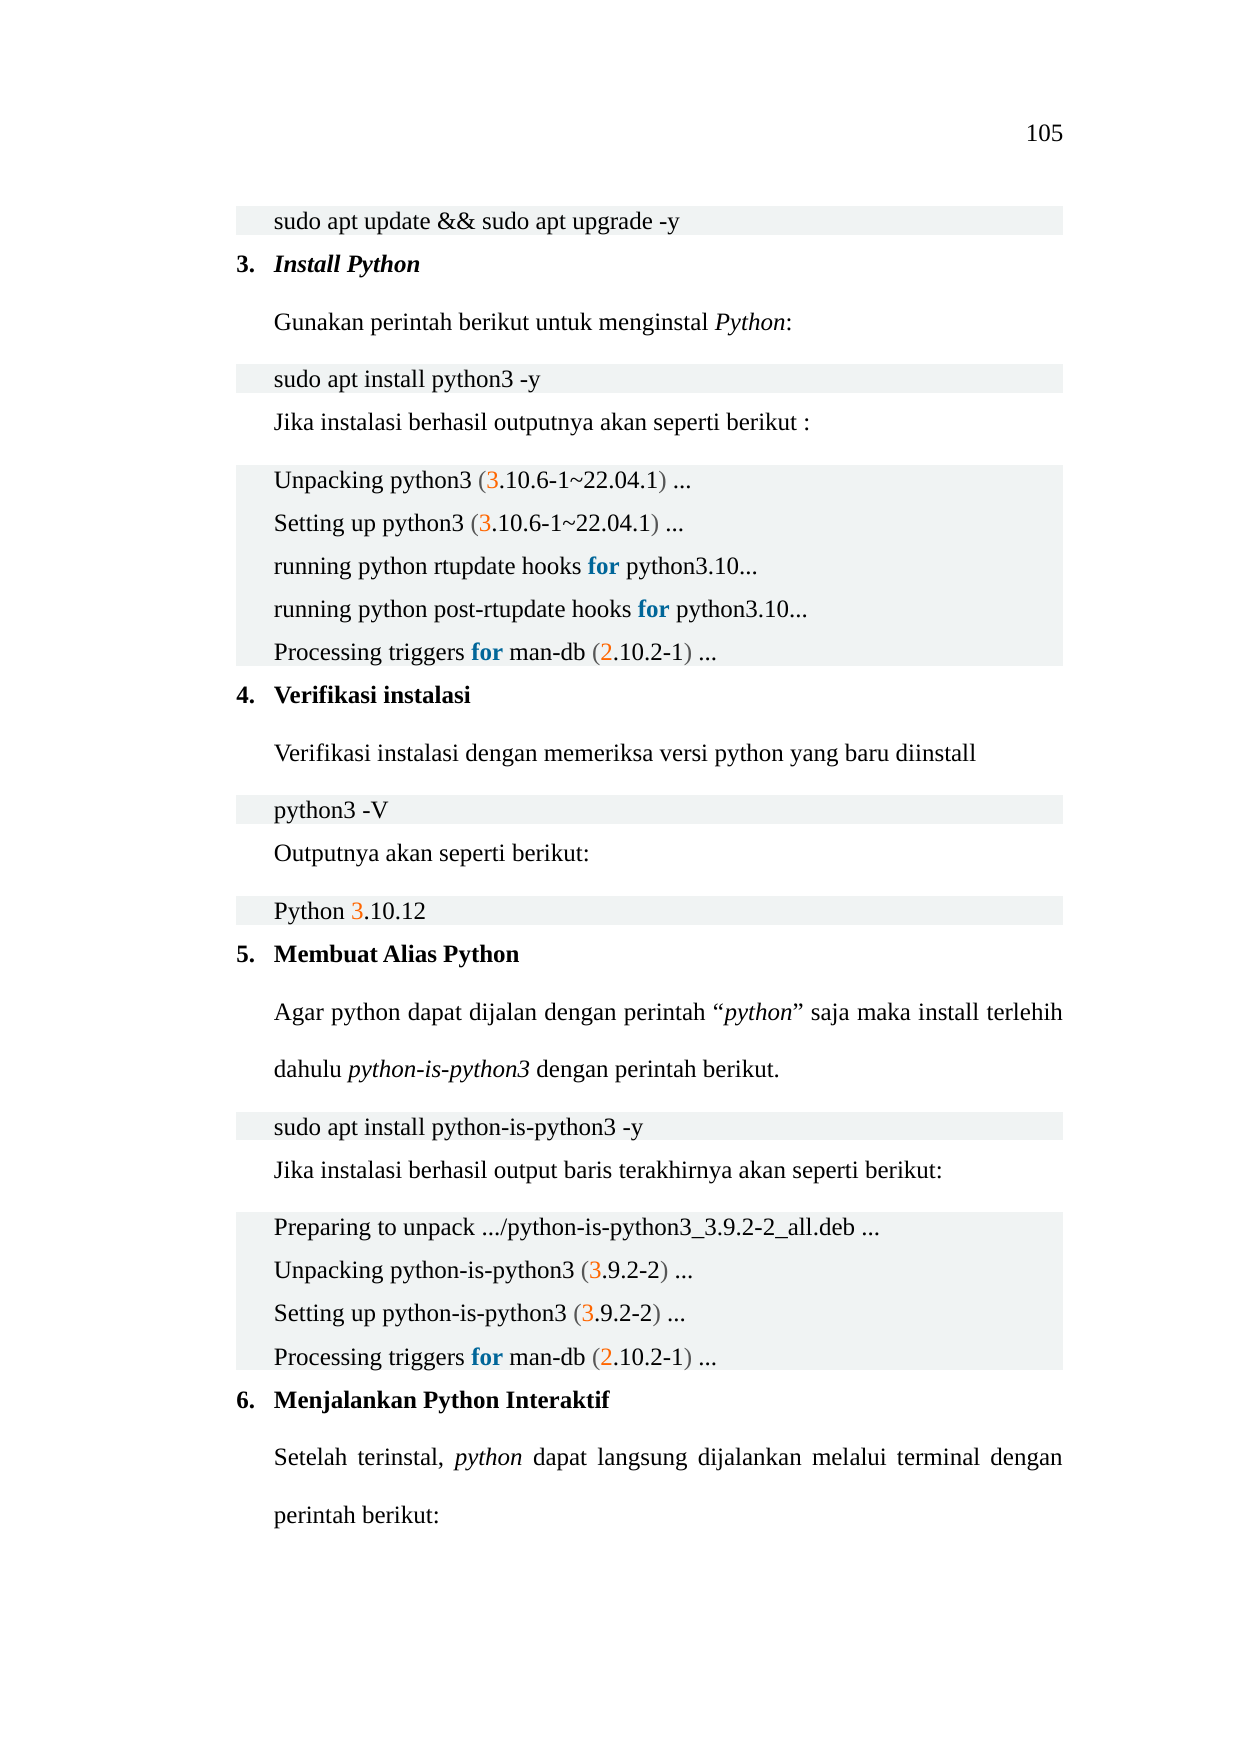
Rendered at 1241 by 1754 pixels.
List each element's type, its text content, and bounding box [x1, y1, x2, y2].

list Setting up python3 (3.10.6-1~22.04.1) ... [236, 508, 1063, 537]
list Processing triggers for man-db (2.10.2-1) ... [236, 637, 1063, 666]
list Gunakan perintah berikut untuk menginstal Python: [236, 307, 1063, 335]
list running python post-rtupdate hooks for python3.10... [236, 594, 1063, 623]
list Verifikasi instalasi [236, 680, 1063, 709]
list Preparing to unpack .../python-is-python3_3.9.2-2_all.deb ... [236, 1212, 1063, 1241]
list Jika instalasi berhasil output baris terakhirnya akan seperti berikut: [236, 1155, 1063, 1183]
list Python 3.10.12 [236, 896, 1063, 925]
list sudo apt install python-is-python3 -y [236, 1112, 1063, 1140]
list Unpacking python-is-python3 (3.9.2-2) ... [236, 1255, 1063, 1284]
list python3 -V [236, 795, 1063, 824]
list sudo apt update && sudo apt upgrade -y [236, 206, 1063, 235]
list Unpacking python3 (3.10.6-1~22.04.1) ... [236, 465, 1063, 493]
list Jika instalasi berhasil outputnya akan seperti berikut : [236, 407, 1063, 436]
list sudo apt install python3 -y [236, 364, 1063, 393]
list Menjalankan Python Interaktif [236, 1385, 1063, 1413]
list Setelah terinstal, python dapat langsung dijalankan melalui terminal dengan perintah berikut: [236, 1442, 1063, 1528]
list Install Python [236, 249, 1063, 278]
list Outputnya akan seperti berikut: [236, 838, 1063, 867]
list Setting up python-is-python3 (3.9.2-2) ... [236, 1298, 1063, 1327]
list Agar python dapat dijalan dengan perintah “python” saja maka install terlehih dahulu python-is-python3 dengan perintah berikut. [236, 997, 1063, 1083]
list running python rtupdate hooks for python3.10... [236, 551, 1063, 580]
list Membuat Alias Python [236, 939, 1063, 968]
list Processing triggers for man-db (2.10.2-1) ... [236, 1342, 1063, 1370]
list Verifikasi instalasi dengan memeriksa versi python yang baru diinstall [236, 738, 1063, 767]
